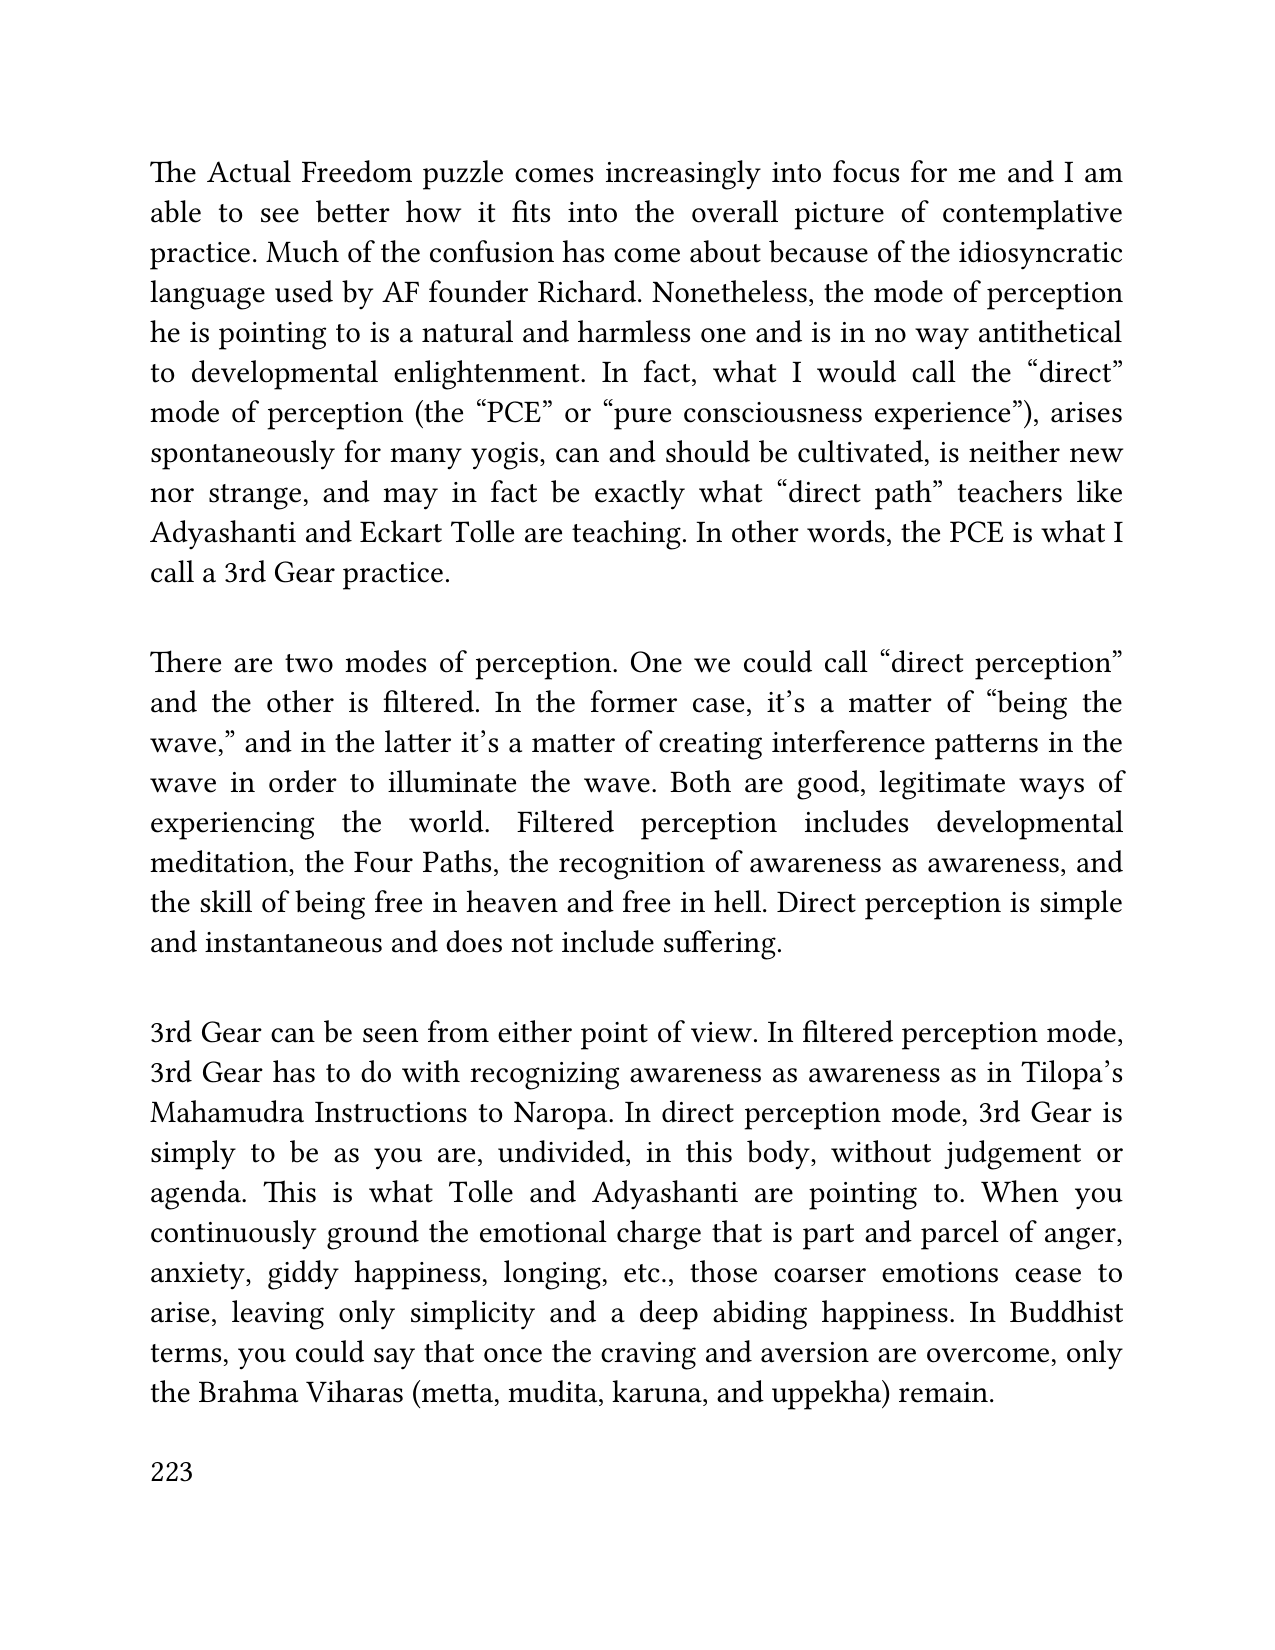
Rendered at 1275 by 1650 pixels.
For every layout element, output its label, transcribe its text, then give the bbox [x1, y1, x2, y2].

text There are two modes of perception. One we could call “direct perception” and the other is filtered. In the former case, it’s a matter of “being the wave,” and in the latter it’s a matter of creating interference patterns in the wave in order to illuminate the wave. Both are good, legitimate ways of experiencing the world. Filtered perception includes developmental meditation, the Four Paths, the recognition of awareness as awareness, and the skill of being free in heaven and free in hell. Direct perception is simple and instantaneous and does not include suffering. [150, 640, 1125, 960]
text The Actual Freedom puzzle comes increasingly into focus for me and I am able to see better how it fits into the overall picture of contemplative practice. Much of the confusion has come about because of the idiosyncratic language used by AF founder Richard. Nonetheless, the mode of perception he is pointing to is a natural and harmless one and is in no way antithetical to developmental enlightenment. In fact, what I would call the “direct” mode of perception (the “PCE” or “pure consciousness experience”), arises spontaneously for many yogis, can and should be cultivated, is neither new nor strange, and may in fact be exactly what “direct path” teachers like Adyashanti and Eckart Tolle are teaching. In other words, the PCE is what I call a 3rd Gear practice. [150, 150, 1125, 590]
text 3rd Gear can be seen from either point of view. In filtered perception mode, 3rd Gear has to do with recognizing awareness as awareness as in Tilopa’s Mahamudra Instructions to Naropa. In direct perception mode, 3rd Gear is simply to be as you are, undivided, in this body, without judgement or agenda. This is what Tolle and Adyashanti are pointing to. When you continuously ground the emotional charge that is part and parcel of anger, anxiety, giddy happiness, longing, etc., those coarser emotions cease to arise, leaving only simplicity and a deep abiding happiness. In Buddhist terms, you could say that once the craving and aversion are overcome, only the Brahma Viharas (metta, mudita, karuna, and uppekha) remain. [150, 1010, 1125, 1410]
